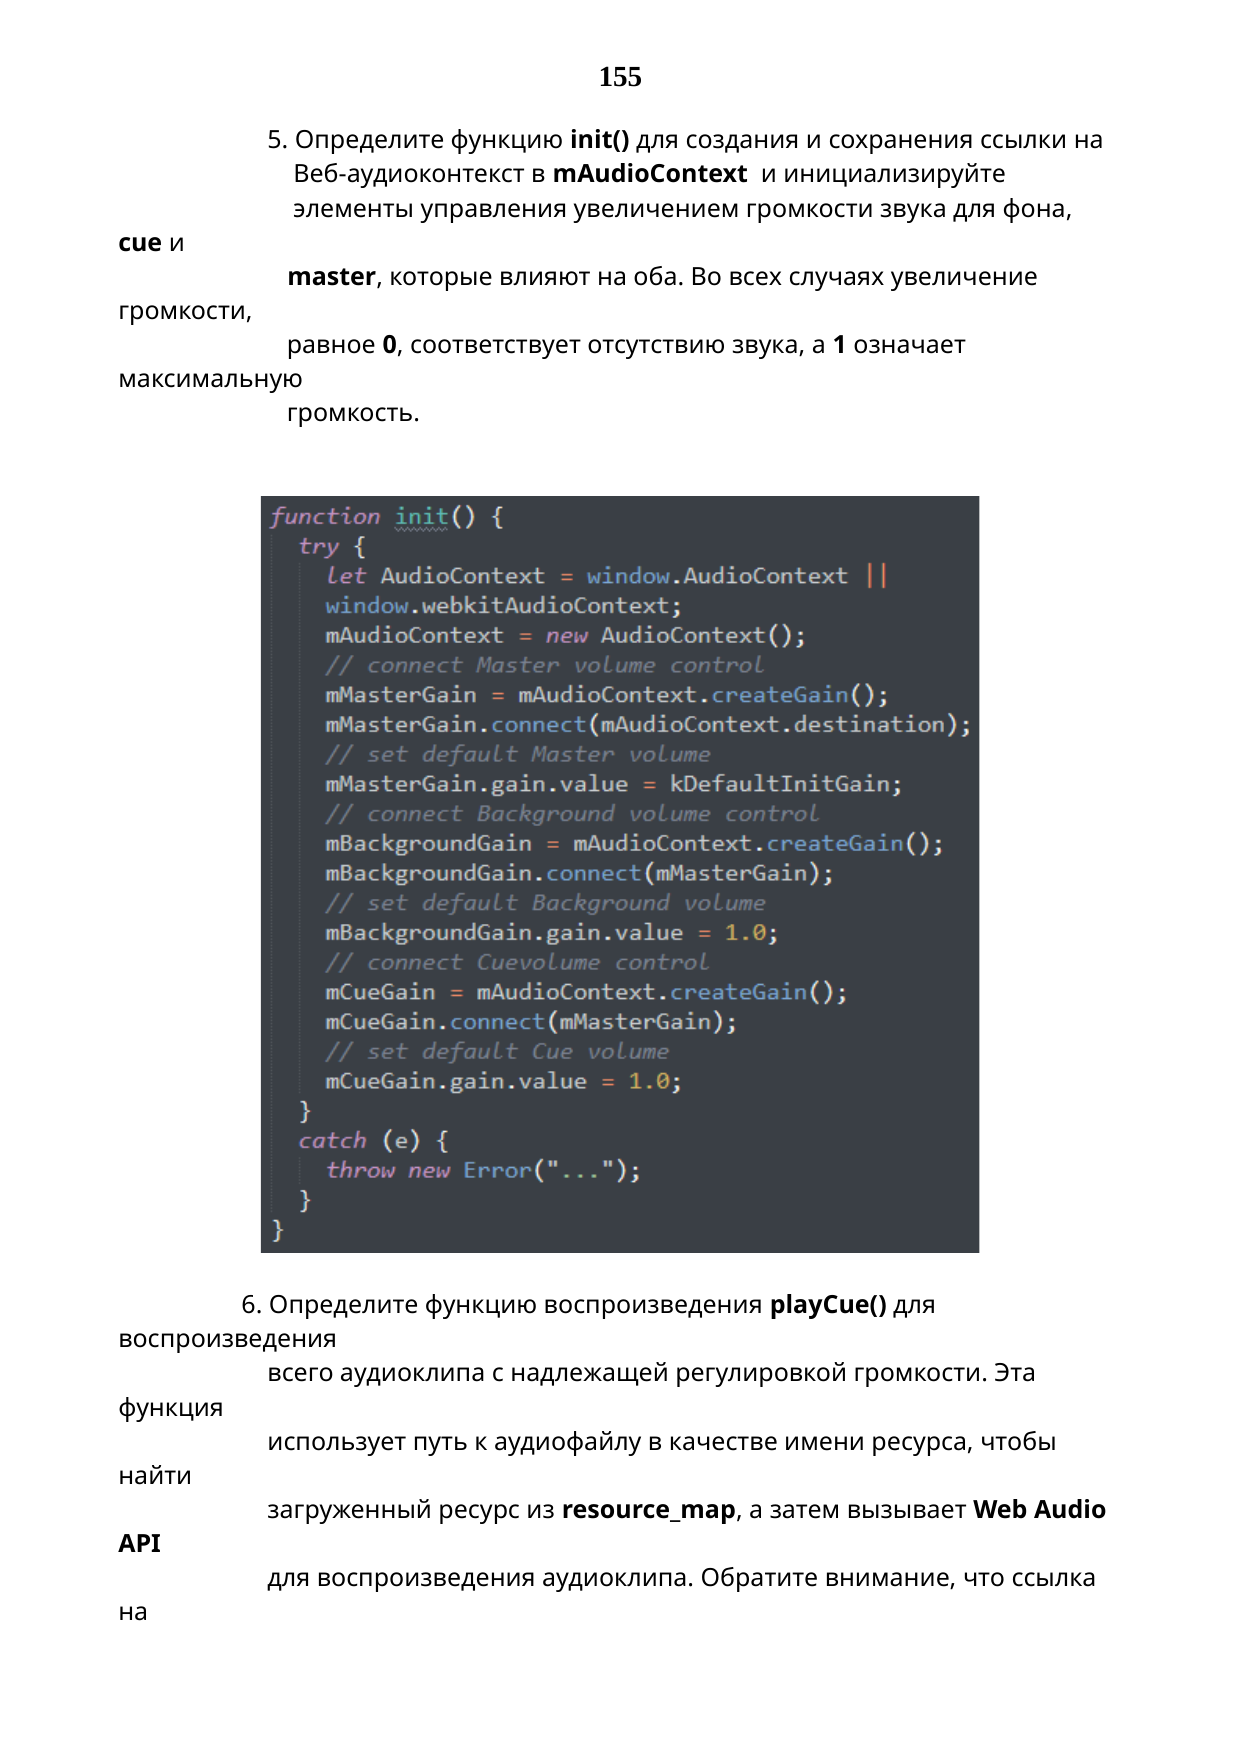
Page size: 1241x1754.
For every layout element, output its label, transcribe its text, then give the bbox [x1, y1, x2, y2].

text громкость. [118, 394, 1122, 429]
picture [260, 496, 980, 1253]
text master, которые влияют на оба. Во всех случаях увеличение громкости, [118, 258, 1122, 326]
text использует путь к аудиофайлу в качестве имени ресурса, чтобы найти [118, 1423, 1122, 1491]
text Веб-аудиоконтекст в mAudioContext и инициализируйте [118, 156, 1122, 190]
text всего аудиоклипа с надлежащей регулировкой громкости. Эта функция [118, 1355, 1122, 1423]
text для воспроизведения аудиоклипа. Обратите внимание, что ссылка на [118, 1559, 1122, 1628]
text 5. Определите функцию init() для создания и сохранения ссылки на [118, 122, 1122, 156]
text элементы управления увеличением громкости звука для фона, cue и [118, 190, 1122, 258]
text 6. Определите функцию воспроизведения playCue() для воспроизведения [118, 1287, 1122, 1355]
text равное 0, соответствует отсутствию звука, а 1 означает максимальную [118, 326, 1122, 394]
text загруженный ресурс из resource_map, а затем вызывает Web Audio API [118, 1491, 1122, 1559]
